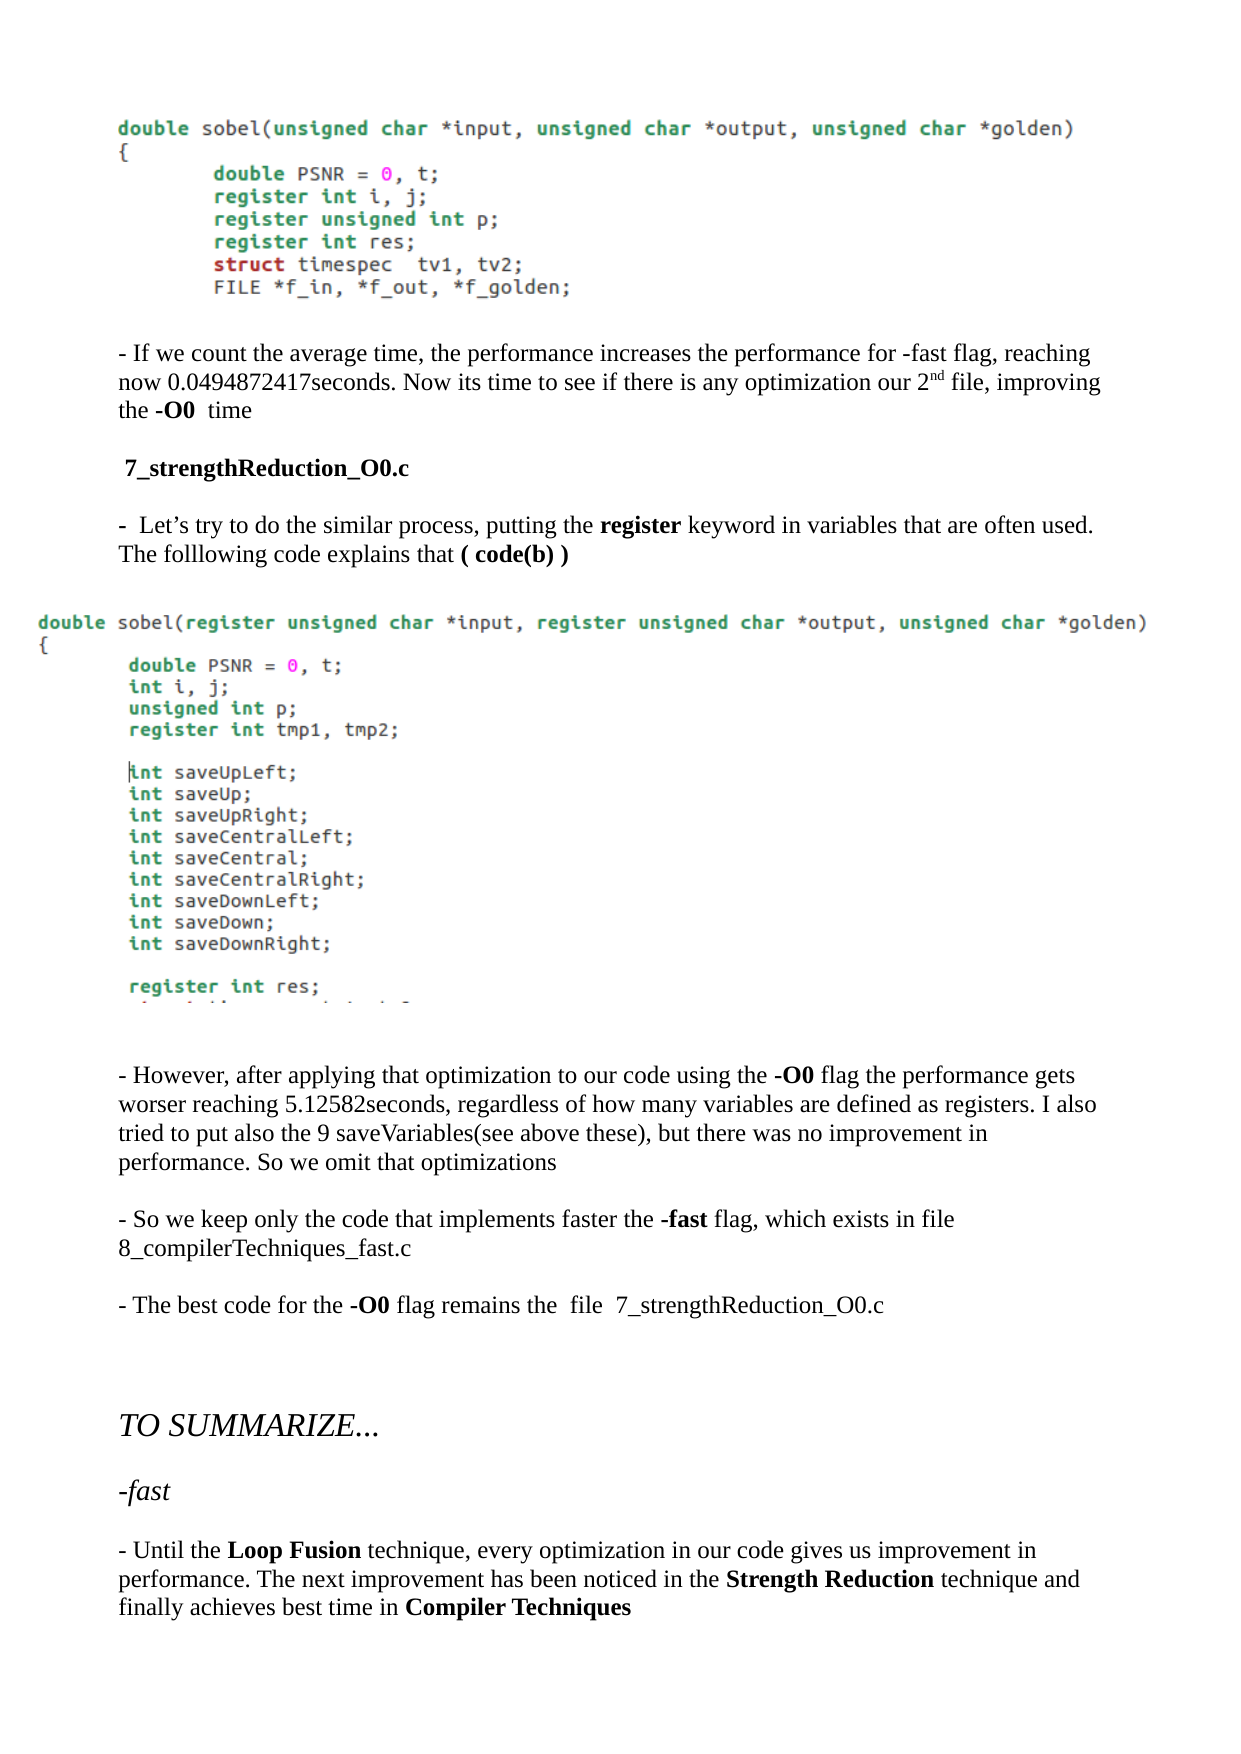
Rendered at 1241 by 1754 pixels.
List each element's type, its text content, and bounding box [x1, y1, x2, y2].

text - The best code for the -O0 flag remains the file 7_strengthReduction_O0.c [118, 1291, 1122, 1319]
text - However, after applying that optimization to our code using the -O0 flag the performance gets worser reaching 5.12582seconds, regardless of how many variables are defined as registers. I also tried to put also the 9 saveVariables(see above these), but there was no improvement in performance. So we omit that optimizations [118, 1061, 1122, 1176]
text -fast [118, 1473, 1122, 1506]
text - So we keep only the code that implements faster the -fast flag, which exists in file 8_compilerTechniques_fast.c [118, 1204, 1122, 1262]
text - If we count the average time, the performance increases the performance for -fast flag, reaching now 0.0494872417seconds. Now its time to see if there is any optimization our 2nd file, improving the -O0 time [118, 338, 1122, 424]
text 7_strengthReduction_O0.c [118, 453, 1122, 482]
text - Until the Loop Fusion technique, every optimization in our code gives us improvement in performance. The next improvement has been noticed in the Strength Reduction technique and finally achieves best time in Compiler Techniques [118, 1535, 1122, 1621]
picture [37, 614, 1181, 1003]
picture [118, 118, 1123, 310]
text TO SUMMARIZE... [118, 1406, 1122, 1444]
text - Let’s try to do the similar process, putting the register keyword in variables that are often used. The folllowing code explains that ( code(b) ) [118, 511, 1122, 568]
